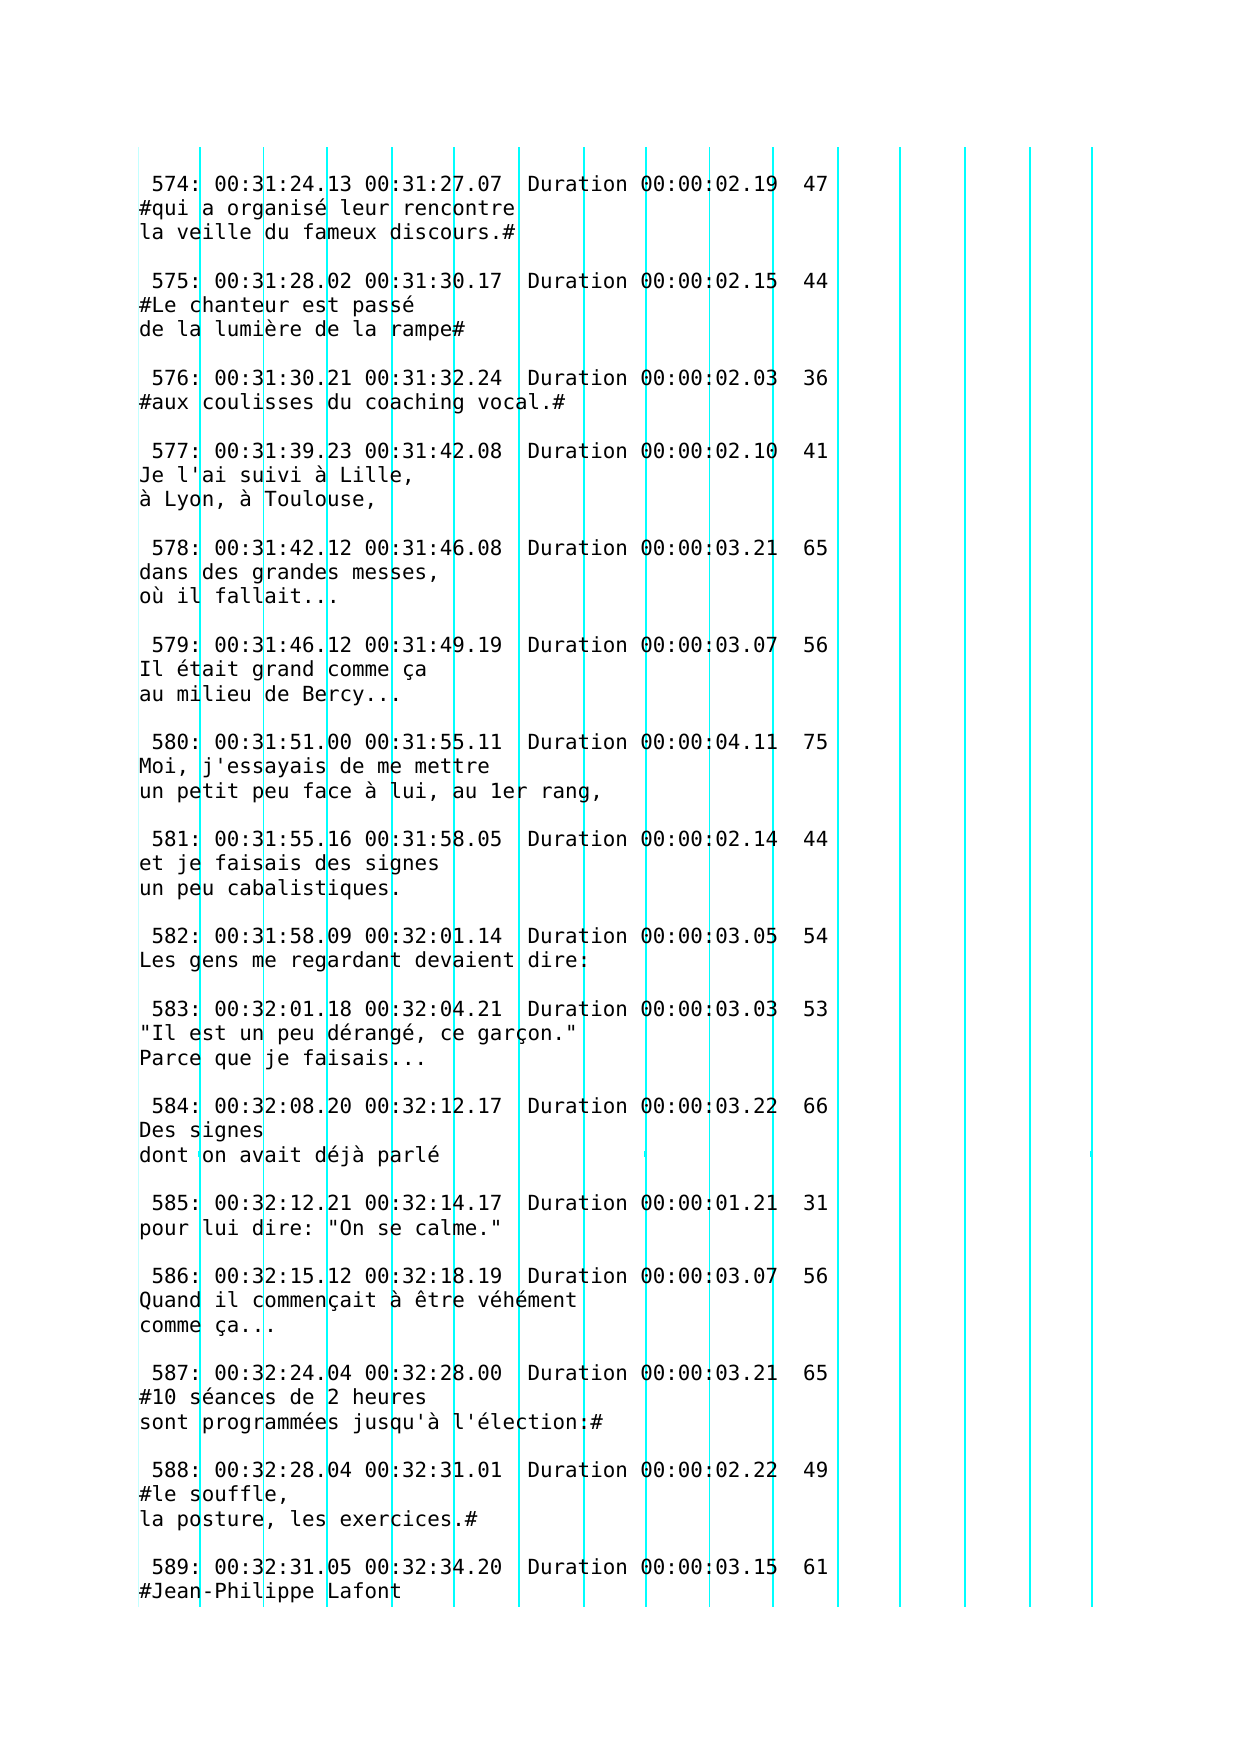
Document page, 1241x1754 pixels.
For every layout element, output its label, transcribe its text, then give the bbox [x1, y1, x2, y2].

text Parce que je faisais... [139, 1046, 1101, 1070]
text la veille du fameux discours.# [139, 220, 1101, 245]
text où il fallait... [139, 584, 1101, 609]
text au milieu de Bercy... [139, 682, 1101, 706]
text #Le chanteur est passé [139, 293, 1101, 317]
text pour lui dire: "On se calme." [139, 1216, 1101, 1240]
text #10 séances de 2 heures [139, 1385, 1101, 1410]
text 583: 00:32:01.18 00:32:04.21 Duration 00:00:03.03 53 [139, 997, 1101, 1021]
text 579: 00:31:46.12 00:31:49.19 Duration 00:00:03.07 56 [139, 633, 1101, 657]
text de la lumière de la rampe# [139, 317, 1101, 342]
text 586: 00:32:15.12 00:32:18.19 Duration 00:00:03.07 56 [139, 1264, 1101, 1288]
text un petit peu face à lui, au 1er rang, [139, 779, 1101, 803]
text 581: 00:31:55.16 00:31:58.05 Duration 00:00:02.14 44 [139, 827, 1101, 851]
text 582: 00:31:58.09 00:32:01.14 Duration 00:00:03.05 54 [139, 924, 1101, 948]
text et je faisais des signes [139, 851, 1101, 876]
text sont programmées jusqu'à l'élection:# [139, 1410, 1101, 1434]
text 575: 00:31:28.02 00:31:30.17 Duration 00:00:02.15 44 [139, 269, 1101, 293]
text comme ça... [139, 1313, 1101, 1337]
text 589: 00:32:31.05 00:32:34.20 Duration 00:00:03.15 61 [139, 1555, 1101, 1579]
text Des signes [139, 1118, 1101, 1143]
text #qui a organisé leur rencontre [139, 196, 1101, 220]
text 588: 00:32:28.04 00:32:31.01 Duration 00:00:02.22 49 [139, 1458, 1101, 1482]
picture [138, 147, 1102, 1607]
text Quand il commençait à être véhément [139, 1288, 1101, 1313]
text 580: 00:31:51.00 00:31:55.11 Duration 00:00:04.11 75 [139, 730, 1101, 754]
text #Jean-Philippe Lafont [139, 1579, 1101, 1604]
text #aux coulisses du coaching vocal.# [139, 390, 1101, 414]
text 576: 00:31:30.21 00:31:32.24 Duration 00:00:02.03 36 [139, 366, 1101, 390]
text 585: 00:32:12.21 00:32:14.17 Duration 00:00:01.21 31 [139, 1191, 1101, 1216]
text #le souffle, [139, 1482, 1101, 1507]
text 574: 00:31:24.13 00:31:27.07 Duration 00:00:02.19 47 [139, 172, 1101, 196]
text 577: 00:31:39.23 00:31:42.08 Duration 00:00:02.10 41 [139, 439, 1101, 463]
text Les gens me regardant devaient dire: [139, 948, 1101, 973]
text 584: 00:32:08.20 00:32:12.17 Duration 00:00:03.22 66 [139, 1094, 1101, 1118]
text Moi, j'essayais de me mettre [139, 754, 1101, 779]
text Je l'ai suivi à Lille, [139, 463, 1101, 487]
text dans des grandes messes, [139, 560, 1101, 584]
text 578: 00:31:42.12 00:31:46.08 Duration 00:00:03.21 65 [139, 536, 1101, 560]
text "Il est un peu dérangé, ce garçon." [139, 1021, 1101, 1046]
text un peu cabalistiques. [139, 876, 1101, 900]
text dont on avait déjà parlé [139, 1143, 1101, 1167]
text Il était grand comme ça [139, 657, 1101, 682]
text la posture, les exercices.# [139, 1507, 1101, 1531]
text à Lyon, à Toulouse, [139, 487, 1101, 512]
text 587: 00:32:24.04 00:32:28.00 Duration 00:00:03.21 65 [139, 1361, 1101, 1385]
